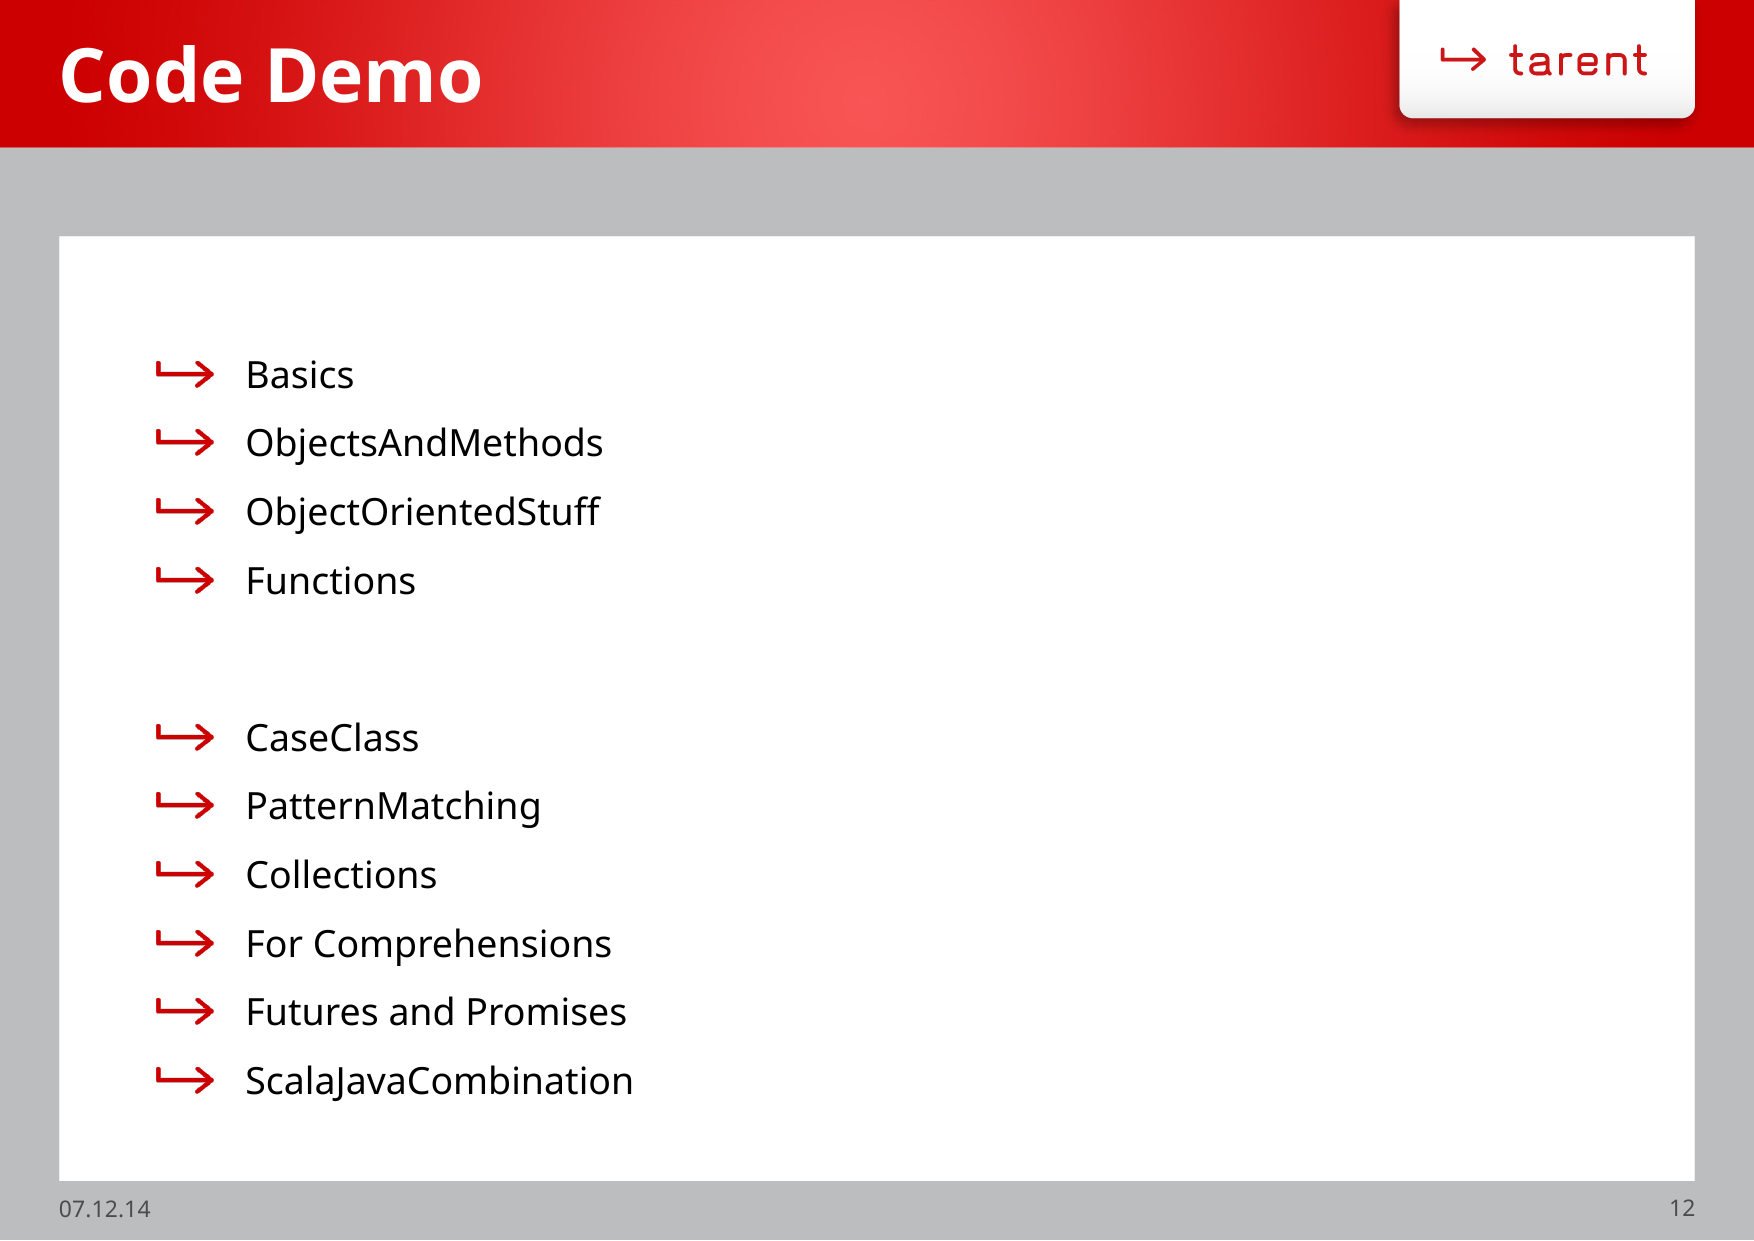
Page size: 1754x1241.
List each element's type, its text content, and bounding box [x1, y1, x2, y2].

picture [0, 0, 1754, 1240]
list Basics ObjectsAndMethods ObjectOrientedStuff Functions CaseClass PatternMatching Collections For Comprehensions Futures and Promises ScalaJavaCombination [106, 259, 1678, 1217]
title Code Demo [58, 0, 1638, 177]
